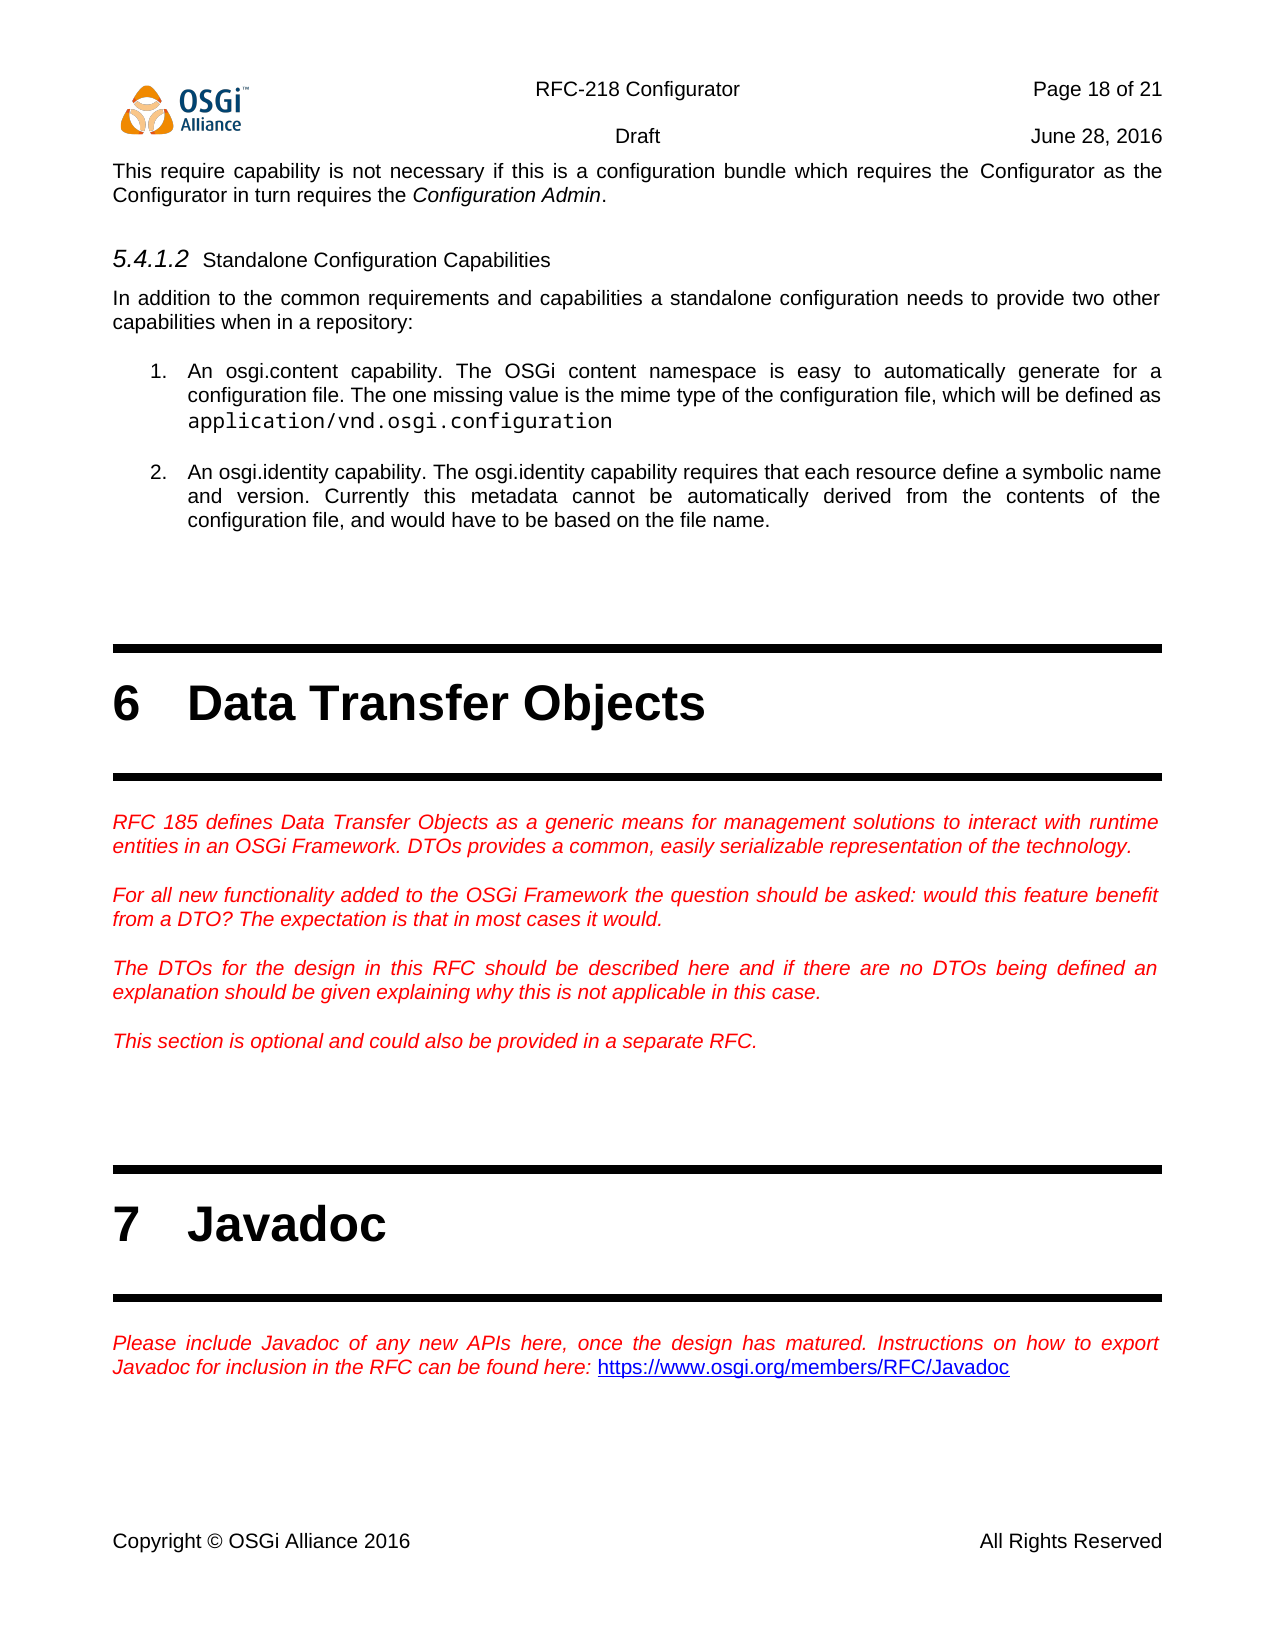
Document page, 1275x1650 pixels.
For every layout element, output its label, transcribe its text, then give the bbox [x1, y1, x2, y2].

text For all new functionality added to the OSGi Framework the question should be asked: would this feature benefit from a DTO? The expectation is that in most cases it would. [112, 883, 1162, 931]
text This section is optional and could also be provided in a separate RFC. [112, 1029, 1162, 1053]
text The DTOs for the design in this RFC should be described here and if there are no DTOs being defined an explanation should be given explaining why this is not applicable in this case. [112, 956, 1162, 1004]
text Please include Javadoc of any new APIs here, once the design has matured. Instructions on how to export Javadoc for inclusion in the RFC can be found here: https://www.osgi.org/members/RFC/Javadoc [112, 1331, 1162, 1379]
subtitle Standalone Configuration Capabilities [112, 244, 1162, 273]
subtitle Javadoc [112, 1166, 1162, 1302]
list An osgi.identity capability. The osgi.identity capability requires that each resource define a symbolic name and version. Currently this metadata cannot be automatically derived from the contents of the configuration file, and would have to be based on the file name. [150, 460, 1162, 532]
text This require capability is not necessary if this is a configuration bundle which requires the Configurator as the Configurator in turn requires the Configuration Admin. [112, 159, 1162, 207]
list An osgi.content capability. The OSGi content namespace is easy to automatically generate for a configuration file. The one missing value is the mime type of the configuration file, which will be defined as application/vnd.osgi.configuration [150, 358, 1162, 435]
picture [113, 78, 257, 142]
text In addition to the common requirements and capabilities a standalone configuration needs to provide two other capabilities when in a repository: [112, 286, 1162, 333]
text RFC 185 defines Data Transfer Objects as a generic means for management solutions to interact with runtime entities in an OSGi Framework. DTOs provides a common, easily serializable representation of the technology. [112, 810, 1162, 858]
subtitle Data Transfer Objects [112, 645, 1162, 781]
